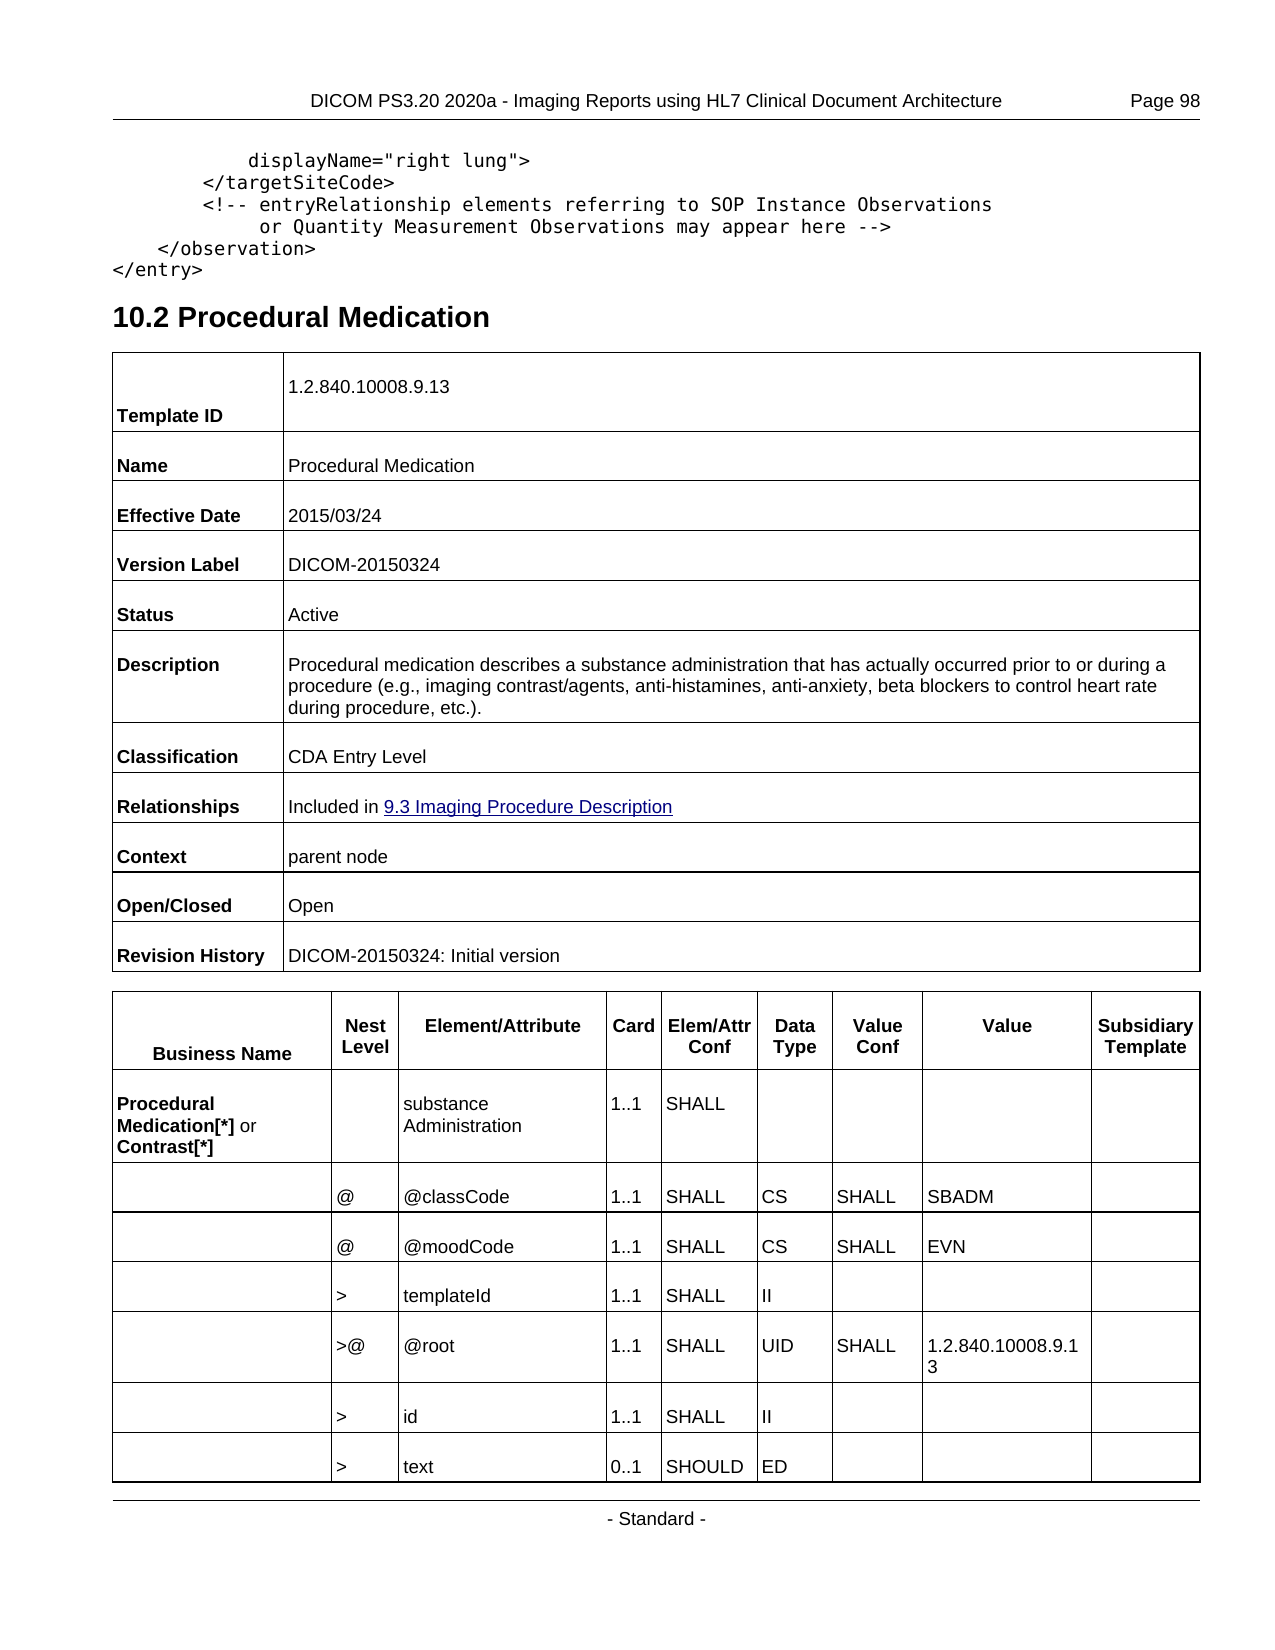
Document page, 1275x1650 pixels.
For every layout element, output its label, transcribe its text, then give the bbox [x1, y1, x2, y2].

table_cell >@ [332, 1312, 398, 1382]
table_cell SBADM [923, 1163, 1091, 1211]
table_cell [1092, 1383, 1199, 1432]
table_cell [758, 1070, 832, 1162]
table_cell [1092, 1262, 1199, 1311]
table_cell 2015/03/24 [284, 481, 1199, 530]
table_cell DICOM-20150324: Initial version [284, 922, 1199, 971]
table_cell [833, 1433, 922, 1481]
table_cell 1..1 [607, 1163, 661, 1211]
table_cell [113, 1383, 331, 1432]
table_cell 1..1 [607, 1383, 661, 1432]
table_cell Procedural Medication [284, 432, 1199, 480]
table_cell SHALL [833, 1312, 922, 1382]
table_cell SHALL [662, 1213, 757, 1261]
table_cell > [332, 1433, 398, 1481]
table_cell DICOM-20150324 [284, 531, 1199, 580]
table_cell [1092, 1433, 1199, 1481]
table_cell parent node [284, 823, 1199, 871]
table_cell template​Id [399, 1262, 606, 1311]
table_cell @ [332, 1213, 398, 1261]
table_cell @ [332, 1163, 398, 1211]
table_cell SHALL [662, 1383, 757, 1432]
table_cell Description [113, 631, 283, 722]
table_header Data Type [758, 992, 832, 1069]
table_cell [833, 1070, 922, 1162]
table_cell SHALL [833, 1213, 922, 1261]
table_cell Open [284, 873, 1199, 921]
table_cell substance​Administration [399, 1070, 606, 1162]
table_cell id [399, 1383, 606, 1432]
table_cell 1.2.840.10008.9.13 [923, 1312, 1091, 1382]
table_cell Procedural medication describes a substance administration that has actually occurred prior to or during a procedure (e.g., imaging contrast/agents, anti-histamines, anti-anxiety, beta blockers to control heart rate during procedure, etc.). [284, 631, 1199, 722]
table_cell UID [758, 1312, 832, 1382]
table_cell [923, 1383, 1091, 1432]
table_cell [1092, 1163, 1199, 1211]
table_cell 1..1 [607, 1312, 661, 1382]
table_cell [113, 1163, 331, 1211]
table_cell Included in 9.3 Imaging Procedure Description [284, 773, 1199, 822]
table_cell SHOULD [662, 1433, 757, 1481]
table_cell SHALL [662, 1070, 757, 1162]
table_cell [833, 1383, 922, 1432]
table_cell ED [758, 1433, 832, 1481]
table_cell EVN [923, 1213, 1091, 1261]
table_header Template ID [113, 353, 283, 431]
text 10.2 Procedural Medication [112, 300, 1200, 333]
table_cell II [758, 1383, 832, 1432]
table_cell [113, 1312, 331, 1382]
table_cell SHALL [662, 1163, 757, 1211]
table_cell [332, 1070, 398, 1162]
table_cell > [332, 1262, 398, 1311]
table_cell II [758, 1262, 832, 1311]
table_cell Classification [113, 723, 283, 772]
table_cell Active [284, 581, 1199, 629]
table_cell 1..1 [607, 1262, 661, 1311]
table_cell Status [113, 581, 283, 629]
table_cell @root [399, 1312, 606, 1382]
table_header Business Name [113, 992, 331, 1069]
table_cell Relationships [113, 773, 283, 822]
table_cell Procedural​Medication[*] or Contrast[*] [113, 1070, 331, 1162]
table_cell text [399, 1433, 606, 1481]
table_cell SHALL [662, 1312, 757, 1382]
table_cell [833, 1262, 922, 1311]
table_cell [1092, 1070, 1199, 1162]
table_cell Effective Date [113, 481, 283, 530]
table_header Element/​Attribute [399, 992, 606, 1069]
table_cell [923, 1070, 1091, 1162]
table_cell [113, 1433, 331, 1481]
table_header Value Conf [833, 992, 922, 1069]
table_cell [923, 1433, 1091, 1481]
table_cell @moodCode [399, 1213, 606, 1261]
table_cell Version Label [113, 531, 283, 580]
table_header Nest Level [332, 992, 398, 1069]
table_cell 1..1 [607, 1213, 661, 1261]
table_cell SHALL [833, 1163, 922, 1211]
table_cell [923, 1262, 1091, 1311]
table_header 1.2.840.10008.9.13 [284, 353, 1199, 431]
table_cell [113, 1262, 331, 1311]
table_header Elem/Attr Conf [662, 992, 757, 1069]
table_cell CS [758, 1163, 832, 1211]
table_cell Revision History [113, 922, 283, 971]
table_cell SHALL [662, 1262, 757, 1311]
table_cell CDA Entry Level [284, 723, 1199, 772]
table_cell CS [758, 1213, 832, 1261]
table_header Value [923, 992, 1091, 1069]
table_cell 1..1 [607, 1070, 661, 1162]
table_cell Context [113, 823, 283, 871]
table_cell [113, 1213, 331, 1261]
table_cell @classCode [399, 1163, 606, 1211]
text displayName="right lung"> </targetSiteCode> <!-- entryRelationship elements referring to SOP Instance Observations or Quantity Measurement Observations may appear here --> </observation> </entry> [112, 150, 1200, 281]
table_header Card [607, 992, 661, 1069]
table_cell [1092, 1213, 1199, 1261]
table_cell Name [113, 432, 283, 480]
table_cell Open/Closed [113, 873, 283, 921]
table_header Subsidiary Template [1092, 992, 1199, 1069]
table_cell 0..1 [607, 1433, 661, 1481]
table_cell > [332, 1383, 398, 1432]
table_cell [1092, 1312, 1199, 1382]
